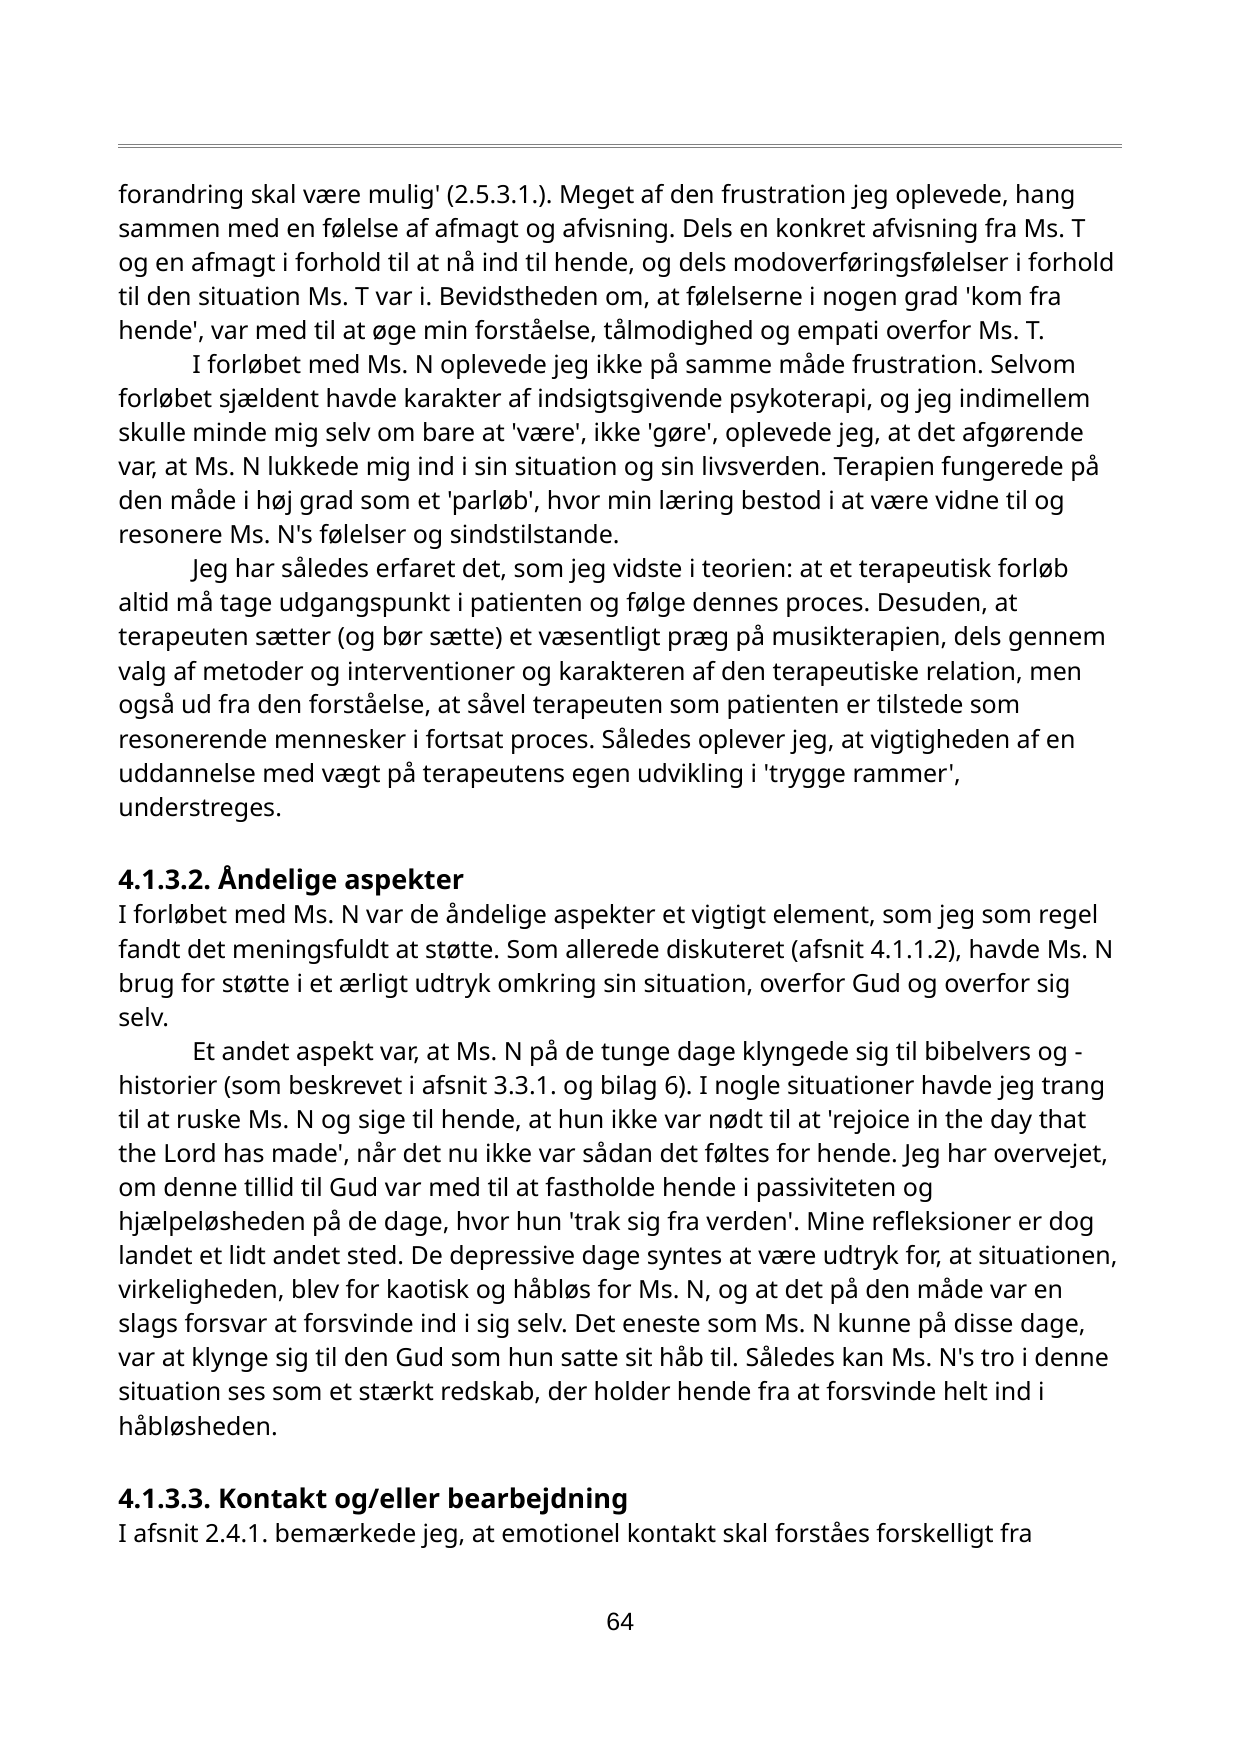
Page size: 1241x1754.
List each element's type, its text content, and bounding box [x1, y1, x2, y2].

text Et andet aspekt var, at Ms. N på de tunge dage klyngede sig til bibelvers og -historier (som beskrevet i afsnit 3.3.1. og bilag 6). I nogle situationer havde jeg trang til at ruske Ms. N og sige til hende, at hun ikke var nødt til at 'rejoice in the day that the Lord has made', når det nu ikke var sådan det føltes for hende. Jeg har overvejet, om denne tillid til Gud var med til at fastholde hende i passiviteten og hjælpeløsheden på de dage, hvor hun 'trak sig fra verden'. Mine refleksioner er dog landet et lidt andet sted. De depressive dage syntes at være udtryk for, at situationen, virkeligheden, blev for kaotisk og håbløs for Ms. N, og at det på den måde var en slags forsvar at forsvinde ind i sig selv. Det eneste som Ms. N kunne på disse dage, var at klynge sig til den Gud som hun satte sit håb til. Således kan Ms. N's tro i denne situation ses som et stærkt redskab, der holder hende fra at forsvinde helt ind i håbløsheden. [118, 1033, 1122, 1442]
text Jeg har således erfaret det, som jeg vidste i teorien: at et terapeutisk forløb altid må tage udgangspunkt i patienten og følge dennes proces. Desuden, at terapeuten sætter (og bør sætte) et væsentligt præg på musikterapien, dels gennem valg af metoder og interventioner og karakteren af den terapeutiske relation, men også ud fra den forståelse, at såvel terapeuten som patienten er tilstede som resonerende mennesker i fortsat proces. Således oplever jeg, at vigtigheden af en uddannelse med vægt på terapeutens egen udvikling i 'trygge rammer', understreges. [118, 551, 1122, 823]
list I forløbet med Ms. N var de åndelige aspekter et vigtigt element, som jeg som regel fandt det meningsfuldt at støtte. Som allerede diskuteret (afsnit 4.1.1.2), havde Ms. N brug for støtte i et ærligt udtryk omkring sin situation, overfor Gud og overfor sig selv. [81, 897, 1122, 1033]
text I forløbet med Ms. N oplevede jeg ikke på samme måde frustration. Selvom forløbet sjældent havde karakter af indsigtsgivende psykoterapi, og jeg indimellem skulle minde mig selv om bare at 'være', ikke 'gøre', oplevede jeg, at det afgørende var, at Ms. N lukkede mig ind i sin situation og sin livsverden. Terapien fungerede på den måde i høj grad som et 'parløb', hvor min læring bestod i at være vidne til og resonere Ms. N's følelser og sindstilstande. [118, 347, 1122, 551]
text I afsnit 2.4.1. bemærkede jeg, at emotionel kontakt skal forståes forskelligt fra [118, 1516, 1122, 1550]
text 4.1.3.3. Kontakt og/eller bearbejdning [118, 1479, 1122, 1516]
list 4.1.3.2. Åndelige aspekter [81, 860, 1122, 897]
text forandring skal være mulig' (2.5.3.1.). Meget af den frustration jeg oplevede, hang sammen med en følelse af afmagt og afvisning. Dels en konkret afvisning fra Ms. T og en afmagt i forhold til at nå ind til hende, og dels modoverføringsfølelser i forhold til den situation Ms. T var i. Bevidstheden om, at følelserne i nogen grad 'kom fra hende', var med til at øge min forståelse, tålmodighed og empati overfor Ms. T. [118, 176, 1122, 347]
